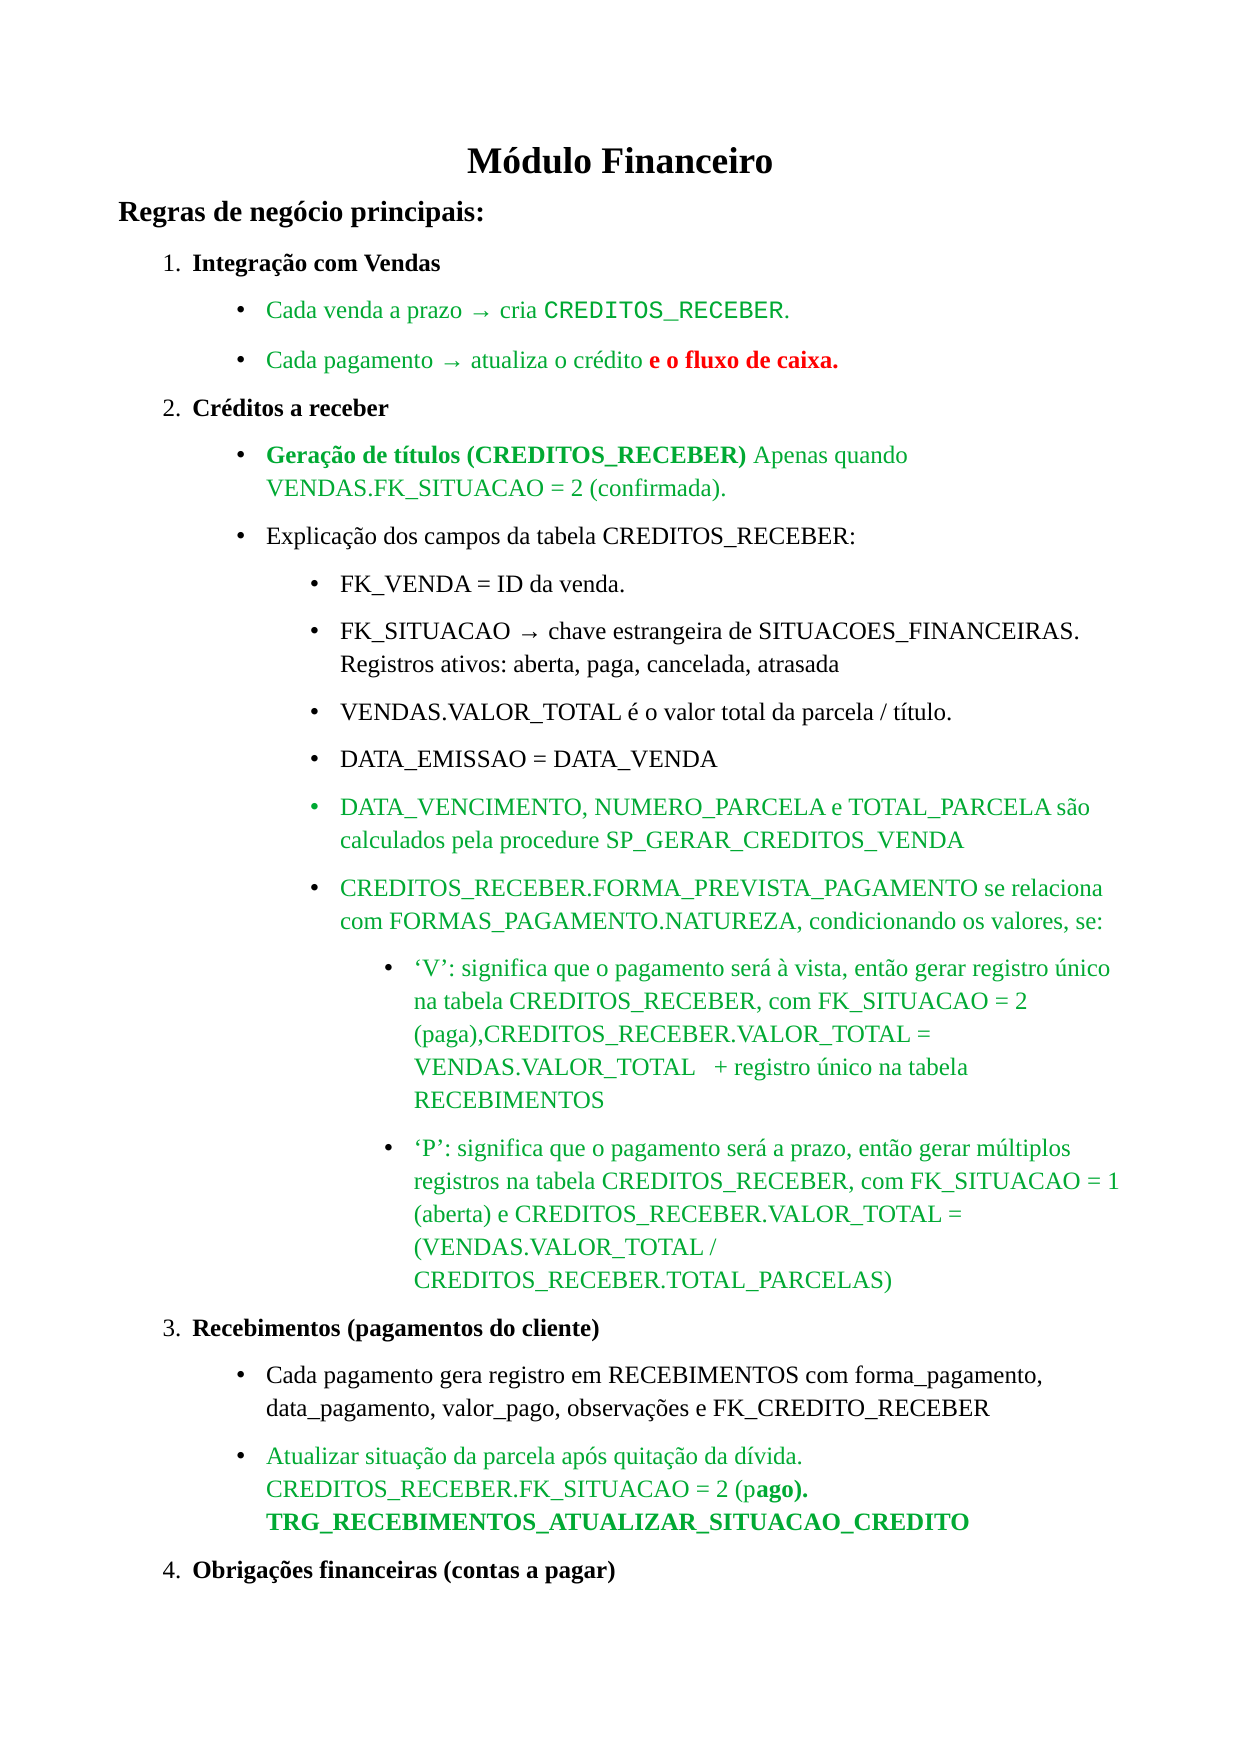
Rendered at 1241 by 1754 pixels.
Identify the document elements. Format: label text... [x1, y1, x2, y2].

subtitle Regras de negócio principais: [118, 194, 1122, 228]
list Atualizar situação da parcela após quitação da dívida. CREDITOS_RECEBER.FK_SITUACAO = 2 (pago). TRG_RECEBIMENTOS_ATUALIZAR_SITUACAO_CREDITO [236, 1441, 1122, 1536]
list Obrigações financeiras (contas a pagar) [162, 1555, 1122, 1583]
list ‘V’: significa que o pagamento será à vista, então gerar registro único na tabela CREDITOS_RECEBER, com FK_SITUACAO = 2 (paga),CREDITOS_RECEBER.VALOR_TOTAL = VENDAS.VALOR_TOTAL + registro único na tabela RECEBIMENTOS [384, 953, 1122, 1114]
subtitle Módulo Financeiro [118, 139, 1122, 182]
list VENDAS.VALOR_TOTAL é o valor total da parcela / título. [310, 697, 1122, 726]
list FK_SITUACAO → chave estrangeira de SITUACOES_FINANCEIRAS. Registros ativos: aberta, paga, cancelada, atrasada [310, 616, 1122, 678]
list Geração de títulos (CREDITOS_RECEBER) Apenas quando VENDAS.FK_SITUACAO = 2 (confirmada). [236, 441, 1122, 502]
list Créditos a receber [162, 393, 1122, 422]
list Cada pagamento → atualiza o crédito e o fluxo de caixa. [236, 345, 1122, 374]
list Integração com Vendas [162, 248, 1122, 276]
list Cada pagamento gera registro em RECEBIMENTOS com forma_pagamento, data_pagamento, valor_pago, observações e FK_CREDITO_RECEBER [236, 1360, 1122, 1422]
list DATA_VENCIMENTO, NUMERO_PARCELA e TOTAL_PARCELA são calculados pela procedure SP_GERAR_CREDITOS_VENDA [310, 792, 1122, 854]
list CREDITOS_RECEBER.FORMA_PREVISTA_PAGAMENTO se relaciona com FORMAS_PAGAMENTO.NATUREZA, condicionando os valores, se: [310, 873, 1122, 934]
list Explicação dos campos da tabela CREDITOS_RECEBER: [236, 521, 1122, 550]
list FK_VENDA = ID da venda. [310, 569, 1122, 597]
list ‘P’: significa que o pagamento será a prazo, então gerar múltiplos registros na tabela CREDITOS_RECEBER, com FK_SITUACAO = 1 (aberta) e CREDITOS_RECEBER.VALOR_TOTAL = (VENDAS.VALOR_TOTAL / CREDITOS_RECEBER.TOTAL_PARCELAS) [384, 1133, 1122, 1294]
list Cada venda a prazo → cria CREDITOS_RECEBER. [236, 295, 1122, 326]
list Recebimentos (pagamentos do cliente) [162, 1313, 1122, 1342]
list DATA_EMISSAO = DATA_VENDA [310, 744, 1122, 773]
